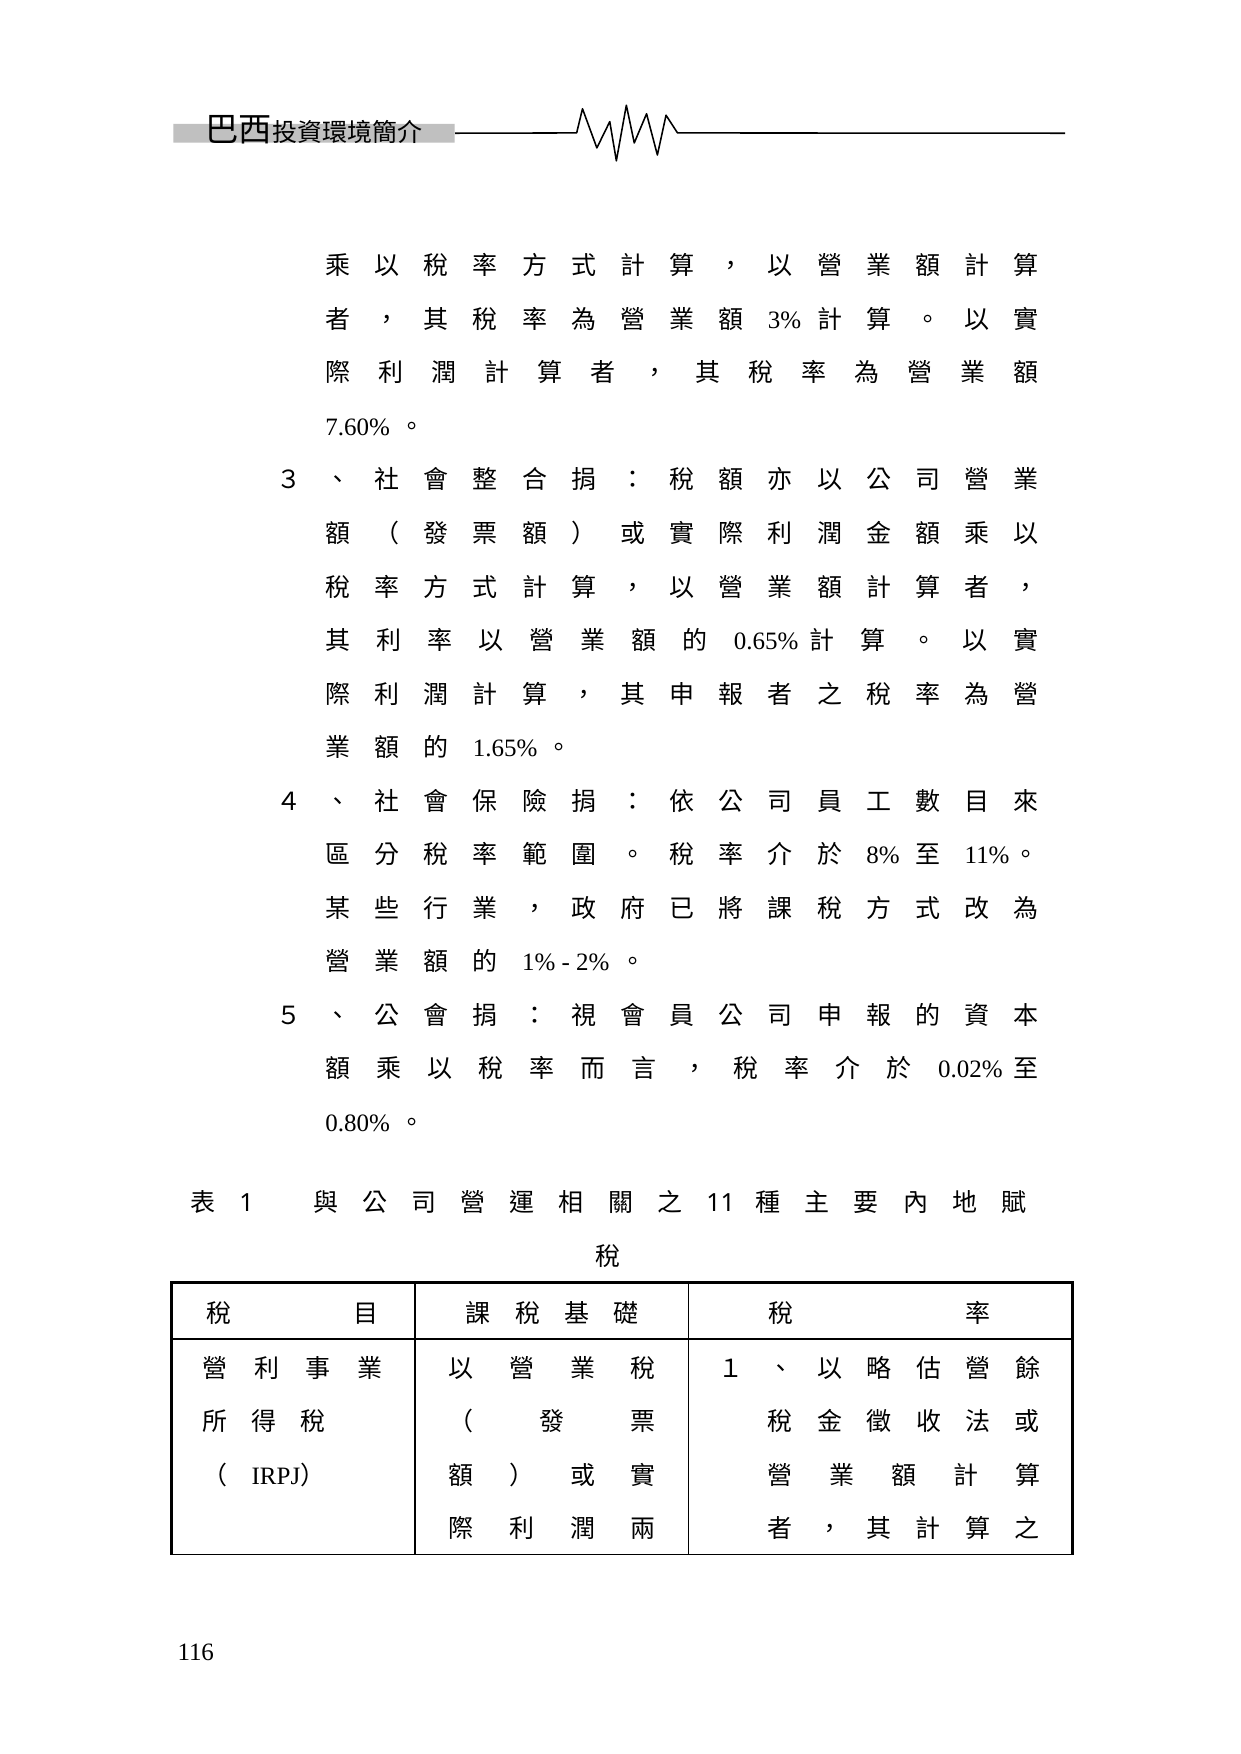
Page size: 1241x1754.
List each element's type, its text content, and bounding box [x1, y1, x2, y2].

text 表1 與公司營運相關之11種主要內地賦稅 [178, 1174, 1063, 1281]
text ３、社會整合捐：稅額亦以公司營業額（發票額）或實際利潤金額乘以稅率方式計算，以營業額計算者，其利率以營業額的0.65%計算。以實際利潤計算，其申報者之稅率為營業額的1.65%。 [276, 451, 1063, 773]
text 乘以稅率方式計算，以營業額計算者，其稅率為營業額3%計算。以實際利潤計算者，其稅率為營業額7.60%。 [276, 237, 1063, 451]
table_cell １、以略估營餘稅金徵收法或營業額計算者，其計算之 [689, 1340, 1071, 1554]
table_cell 營利事業所得稅 （IRPJ） [173, 1340, 414, 1554]
text ５、公會捐：視會員公司申報的資本額乘以稅率而言，稅率介於0.02%至0.80%。 [276, 987, 1063, 1147]
table_header 稅 目 [173, 1284, 414, 1338]
text ４、社會保險捐：依公司員工數目來區分稅率範圍。稅率介於8%至11%。某些行業，政府已將課稅方式改為營業額的1% - 2%。 [276, 773, 1063, 987]
table_cell 以營業稅（發票額）或實際利潤兩 [416, 1340, 688, 1554]
table_header 稅 率 [689, 1284, 1071, 1338]
table_header 課稅基礎 [416, 1284, 688, 1338]
